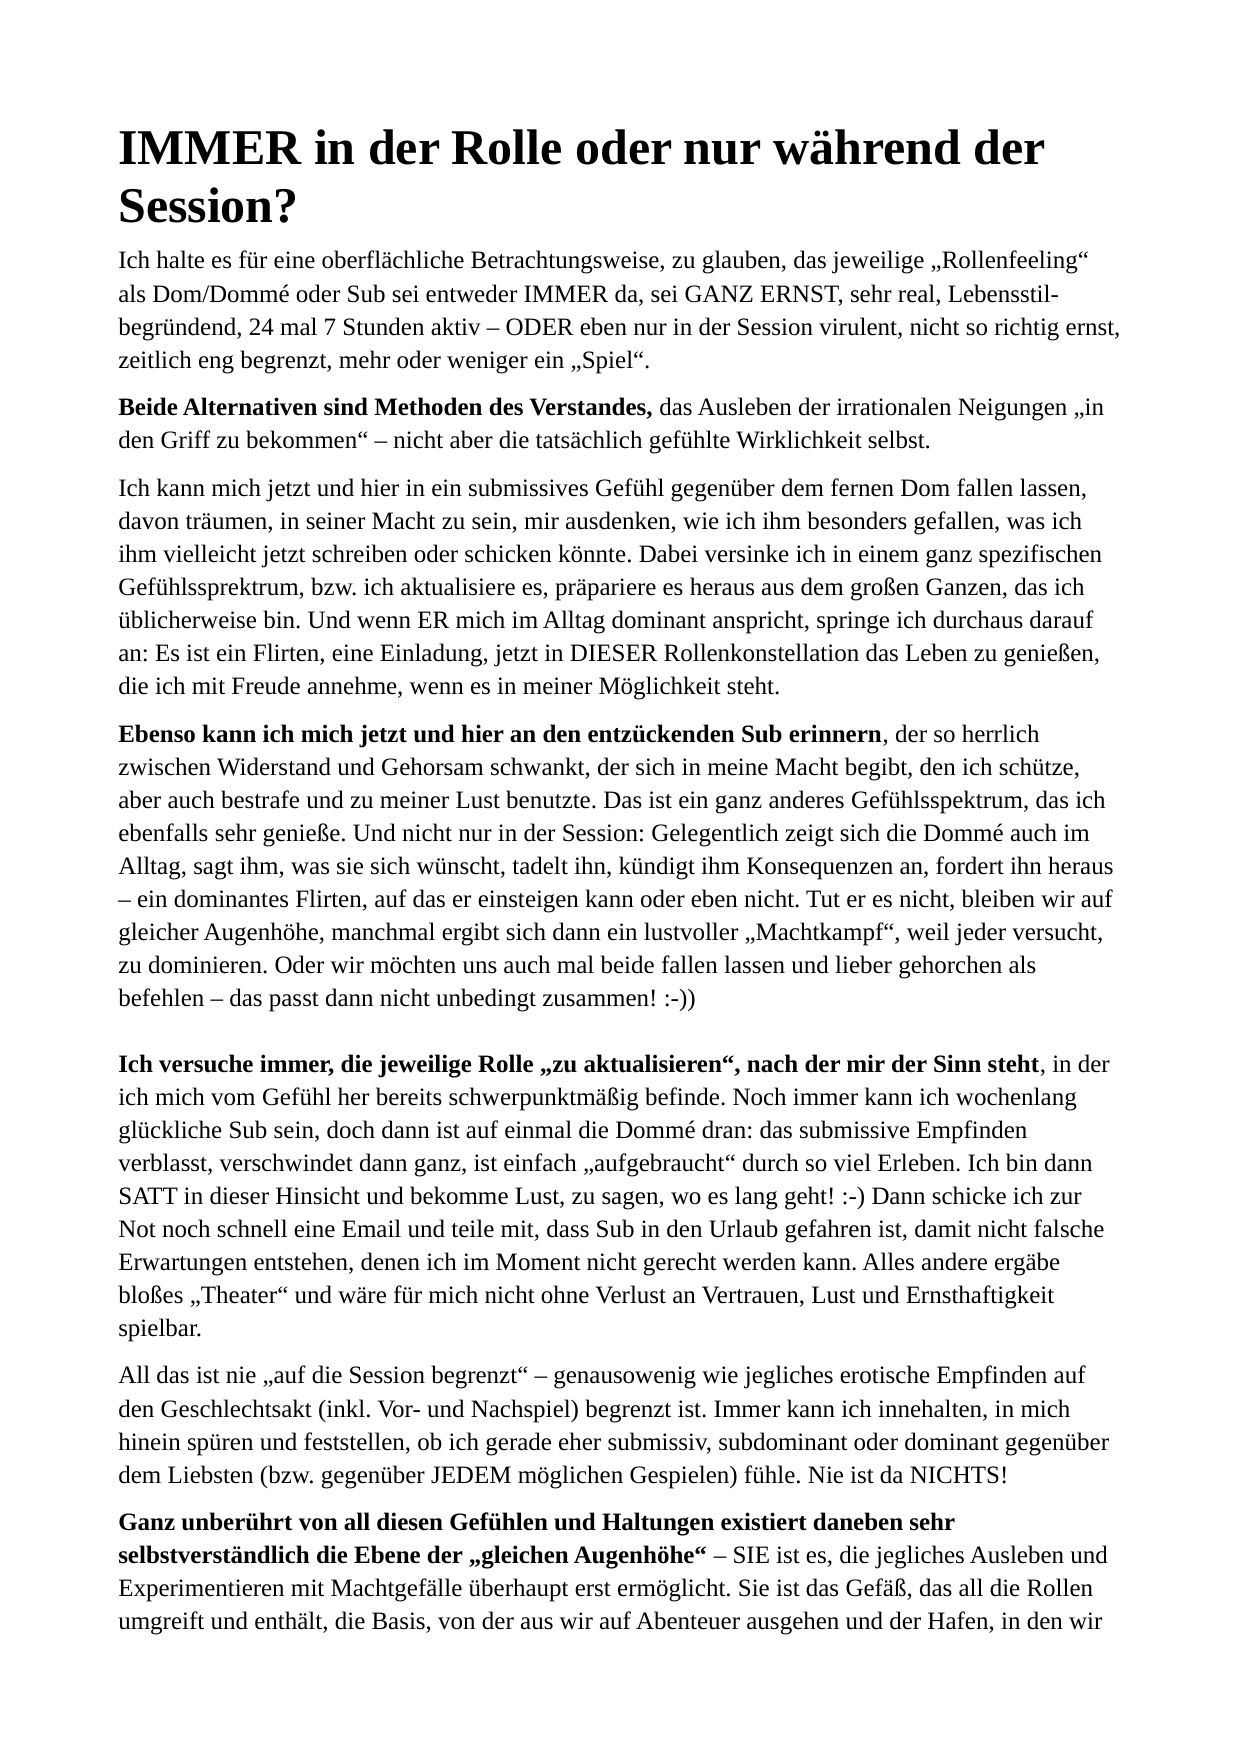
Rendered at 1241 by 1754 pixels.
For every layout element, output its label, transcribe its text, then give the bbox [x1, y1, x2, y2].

text Ich halte es für eine oberflächliche Betrachtungsweise, zu glauben, das jeweilige „Rollenfeeling“ als Dom/Dommé oder Sub sei entweder IMMER da, sei GANZ ERNST, sehr real, Lebensstil-begründend, 24 mal 7 Stunden aktiv – ODER eben nur in der Session virulent, nicht so richtig ernst, zeitlich eng begrenzt, mehr oder weniger ein „Spiel“. [118, 246, 1122, 373]
text Beide Alternativen sind Methoden des Verstandes, das Ausleben der irrationalen Neigungen „in den Griff zu bekommen“ – nicht aber die tatsächlich gefühlte Wirklichkeit selbst. [118, 392, 1122, 454]
subtitle IMMER in der Rolle oder nur während der Session? [118, 118, 1122, 233]
text All das ist nie „auf die Session begrenzt“ – genausowenig wie jegliches erotische Empfinden auf den Geschlechtsakt (inkl. Vor- und Nachspiel) begrenzt ist. Immer kann ich innehalten, in mich hinein spüren und feststellen, ob ich gerade eher submissiv, subdominant oder dominant gegenüber dem Liebsten (bzw. gegenüber JEDEM möglichen Gespielen) fühle. Nie ist da NICHTS! [118, 1361, 1122, 1488]
text Ebenso kann ich mich jetzt und hier an den entzückenden Sub erinnern, der so herrlich zwischen Widerstand und Gehorsam schwankt, der sich in meine Macht begibt, den ich schütze, aber auch bestrafe und zu meiner Lust benutzte. Das ist ein ganz anderes Gefühlsspektrum, das ich ebenfalls sehr genieße. Und nicht nur in der Session: Gelegentlich zeigt sich die Dommé auch im Alltag, sagt ihm, was sie sich wünscht, tadelt ihn, kündigt ihm Konsequenzen an, fordert ihn heraus – ein dominantes Flirten, auf das er einsteigen kann oder eben nicht. Tut er es nicht, bleiben wir auf gleicher Augenhöhe, manchmal ergibt sich dann ein lustvoller „Machtkampf“, weil jeder versucht, zu dominieren. Oder wir möchten uns auch mal beide fallen lassen und lieber gehorchen als befehlen – das passt dann nicht unbedingt zusammen! :-)) Ich versuche immer, die jeweilige Rolle „zu aktualisieren“, nach der mir der Sinn steht, in der ich mich vom Gefühl her bereits schwerpunktmäßig befinde. Noch immer kann ich wochenlang glückliche Sub sein, doch dann ist auf einmal die Dommé dran: das submissive Empfinden verblasst, verschwindet dann ganz, ist einfach „aufgebraucht“ durch so viel Erleben. Ich bin dann SATT in dieser Hinsicht und bekomme Lust, zu sagen, wo es lang geht! :-) Dann schicke ich zur Not noch schnell eine Email und teile mit, dass Sub in den Urlaub gefahren ist, damit nicht falsche Erwartungen entstehen, denen ich im Moment nicht gerecht werden kann. Alles andere ergäbe bloßes „Theater“ und wäre für mich nicht ohne Verlust an Vertrauen, Lust und Ernsthaftigkeit spielbar. [118, 719, 1122, 1342]
text Ganz unberührt von all diesen Gefühlen und Haltungen existiert daneben sehr selbstverständlich die Ebene der „gleichen Augenhöhe“ – SIE ist es, die jegliches Ausleben und Experimentieren mit Machtgefälle überhaupt erst ermöglicht. Sie ist das Gefäß, das all die Rollen umgreift und enthält, die Basis, von der aus wir auf Abenteuer ausgehen und der Hafen, in den wir [118, 1507, 1122, 1635]
text Ich kann mich jetzt und hier in ein submissives Gefühl gegenüber dem fernen Dom fallen lassen, davon träumen, in seiner Macht zu sein, mir ausdenken, wie ich ihm besonders gefallen, was ich ihm vielleicht jetzt schreiben oder schicken könnte. Dabei versinke ich in einem ganz spezifischen Gefühlssprektrum, bzw. ich aktualisiere es, präpariere es heraus aus dem großen Ganzen, das ich üblicherweise bin. Und wenn ER mich im Alltag dominant anspricht, springe ich durchaus darauf an: Es ist ein Flirten, eine Einladung, jetzt in DIESER Rollenkonstellation das Leben zu genießen, die ich mit Freude annehme, wenn es in meiner Möglichkeit steht. [118, 473, 1122, 700]
